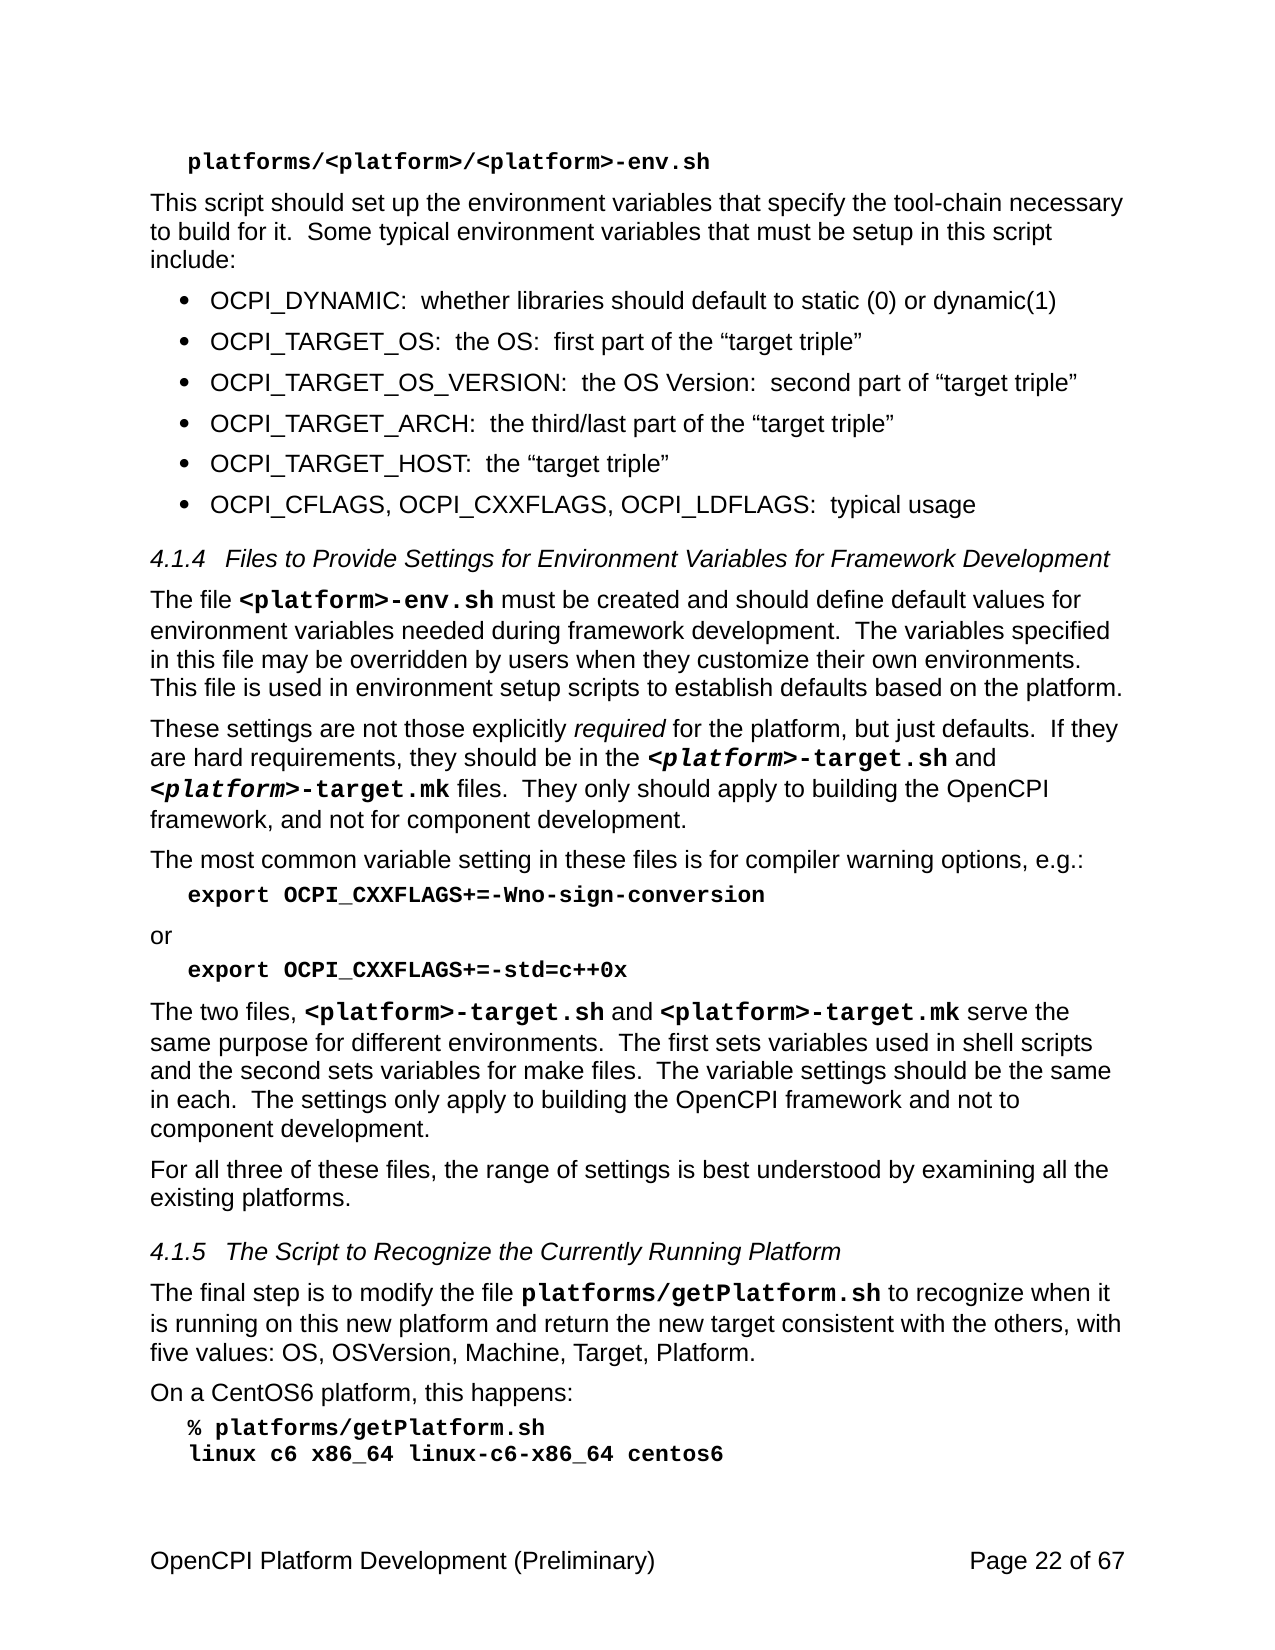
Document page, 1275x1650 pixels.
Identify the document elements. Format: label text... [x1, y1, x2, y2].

text For all three of these files, the range of settings is best understood by examining all the existing platforms. [150, 1154, 1125, 1212]
subtitle Files to Provide Settings for Environment Variables for Framework Development [150, 544, 1125, 573]
text The final step is to modify the file platforms/getPlatform.sh to recognize when it is running on this new platform and return the new target consistent with the others, with five values: OS, OSVersion, Machine, Target, Platform. [150, 1278, 1125, 1366]
text % platforms/getPlatform.sh linux c6 x86_64 linux-c6-x86_64 centos6 [187, 1416, 1125, 1468]
text export OCPI_CXXFLAGS+=-Wno-sign-conversion [187, 883, 1125, 909]
list OCPI_TARGET_HOST: the “target triple” [180, 449, 1125, 478]
text The file <platform>-env.sh must be created and should define default values for environment variables needed during framework development. The variables specified in this file may be overridden by users when they customize their own environments. This file is used in environment setup scripts to establish defaults based on the platform. [150, 585, 1125, 702]
text These settings are not those explicitly required for the platform, but just defaults. If they are hard requirements, they should be in the <platform>-target.sh and <platform>-target.mk files. They only should apply to building the OpenCPI framework, and not for component development. [150, 714, 1125, 833]
list OCPI_DYNAMIC: whether libraries should default to static (0) or dynamic(1) [180, 286, 1125, 315]
text The two files, <platform>-target.sh and <platform>-target.mk serve the same purpose for different environments. The first sets variables used in shell scripts and the second sets variables for make files. The variable settings should be the same in each. The settings only apply to building the OpenCPI framework and not to component development. [150, 997, 1125, 1143]
text platforms/<platform>/<platform>-env.sh [187, 150, 1125, 176]
text or [150, 921, 1125, 950]
text On a CentOS6 platform, this happens: [150, 1378, 1125, 1407]
list OCPI_TARGET_OS_VERSION: the OS Version: second part of “target triple” [180, 368, 1125, 397]
text This script should set up the environment variables that specify the tool-chain necessary to build for it. Some typical environment variables that must be setup in this script include: [150, 188, 1125, 274]
text The most common variable setting in these files is for compiler warning options, e.g.: [150, 845, 1125, 874]
text export OCPI_CXXFLAGS+=-std=c++0x [187, 959, 1125, 985]
subtitle The Script to Recognize the Currently Running Platform [150, 1237, 1125, 1266]
list OCPI_TARGET_OS: the OS: first part of the “target triple” [180, 327, 1125, 356]
list OCPI_CFLAGS, OCPI_CXXFLAGS, OCPI_LDFLAGS: typical usage [180, 490, 1125, 519]
list OCPI_TARGET_ARCH: the third/last part of the “target triple” [180, 409, 1125, 437]
